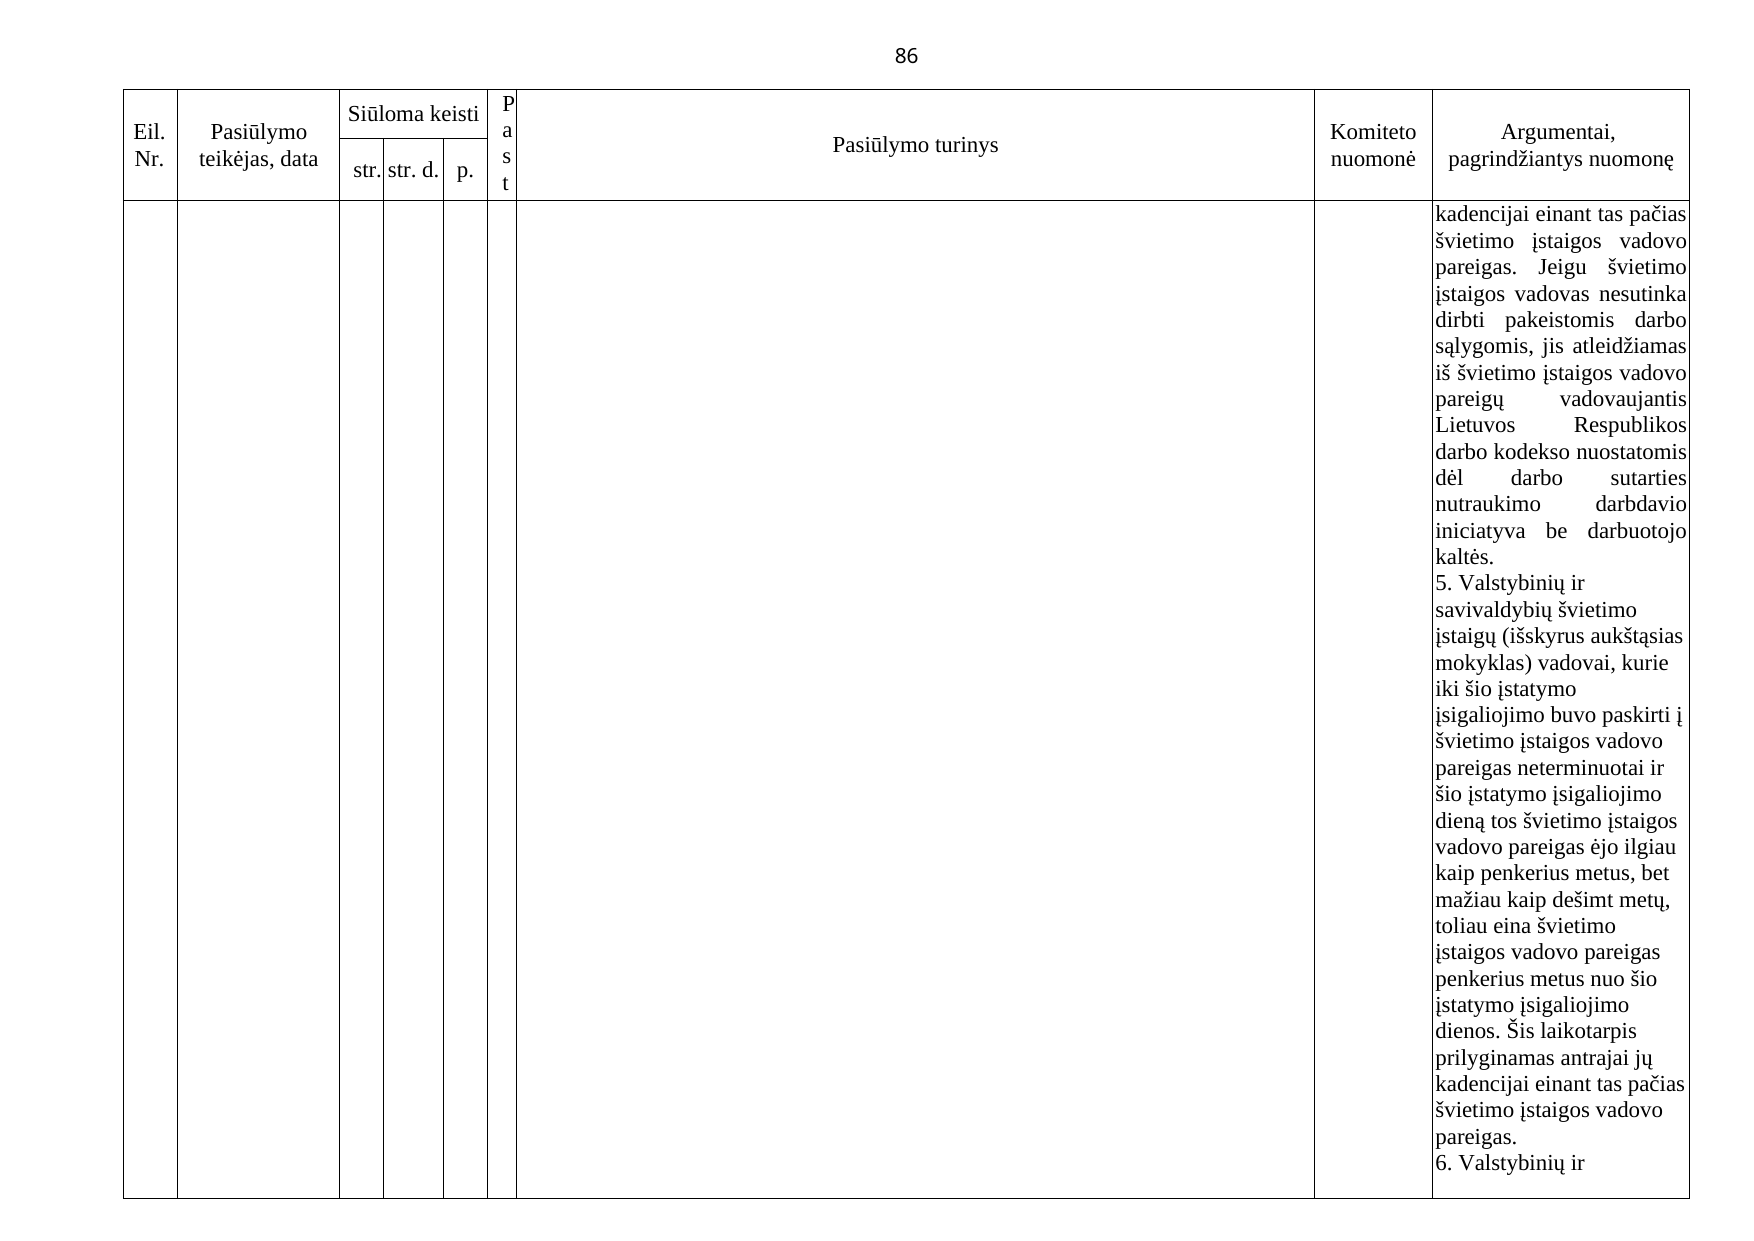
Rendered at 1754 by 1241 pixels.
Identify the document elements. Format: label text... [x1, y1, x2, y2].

table_cell [444, 201, 487, 1198]
table_cell [488, 201, 516, 1198]
table_cell [340, 201, 383, 1198]
table_cell str. d. [384, 139, 443, 199]
table_cell p. [444, 139, 487, 199]
table_cell kadencijai einant tas pačias švietimo įstaigos vadovo pareigas. Jeigu švietimo įstaigos vadovas nesutinka dirbti pakeistomis darbo sąlygomis, jis atleidžiamas iš švietimo įstaigos vadovo pareigų vadovaujantis Lietuvos Respublikos darbo kodekso nuostatomis dėl darbo sutarties nutraukimo darbdavio iniciatyva be darbuotojo kaltės. 5. Valstybinių ir savivaldybių švietimo įstaigų (išskyrus aukštąsias mokyklas) vadovai, kurie iki šio įstatymo įsigaliojimo buvo paskirti į švietimo įstaigos vadovo pareigas neterminuotai ir šio įstatymo įsigaliojimo dieną tos švietimo įstaigos vadovo pareigas ėjo ilgiau kaip penkerius metus, bet mažiau kaip dešimt metų, toliau eina švietimo įstaigos vadovo pareigas penkerius metus nuo šio įstatymo įsigaliojimo dienos. Šis laikotarpis prilyginamas antrajai jų kadencijai einant tas pačias švietimo įstaigos vadovo pareigas. 6. Valstybinių ir [1433, 201, 1689, 1198]
table_header Pasiūlymo teikėjas, data [178, 90, 339, 199]
table_header Pasiūlymo turinys [517, 90, 1314, 199]
table_cell [517, 201, 1314, 1198]
table_cell [124, 201, 177, 1198]
table_header Argumentai, pagrindžiantys nuomonę [1433, 90, 1689, 199]
table_cell [178, 201, 339, 1198]
table_cell [384, 201, 443, 1198]
table_header Pastabos [488, 90, 516, 199]
table_cell str. [340, 139, 383, 199]
table_header Komiteto nuomonė [1315, 90, 1432, 199]
table_header Eil. Nr. [124, 90, 177, 199]
table_cell [1315, 201, 1432, 1198]
table_header Siūloma keisti [340, 90, 487, 138]
